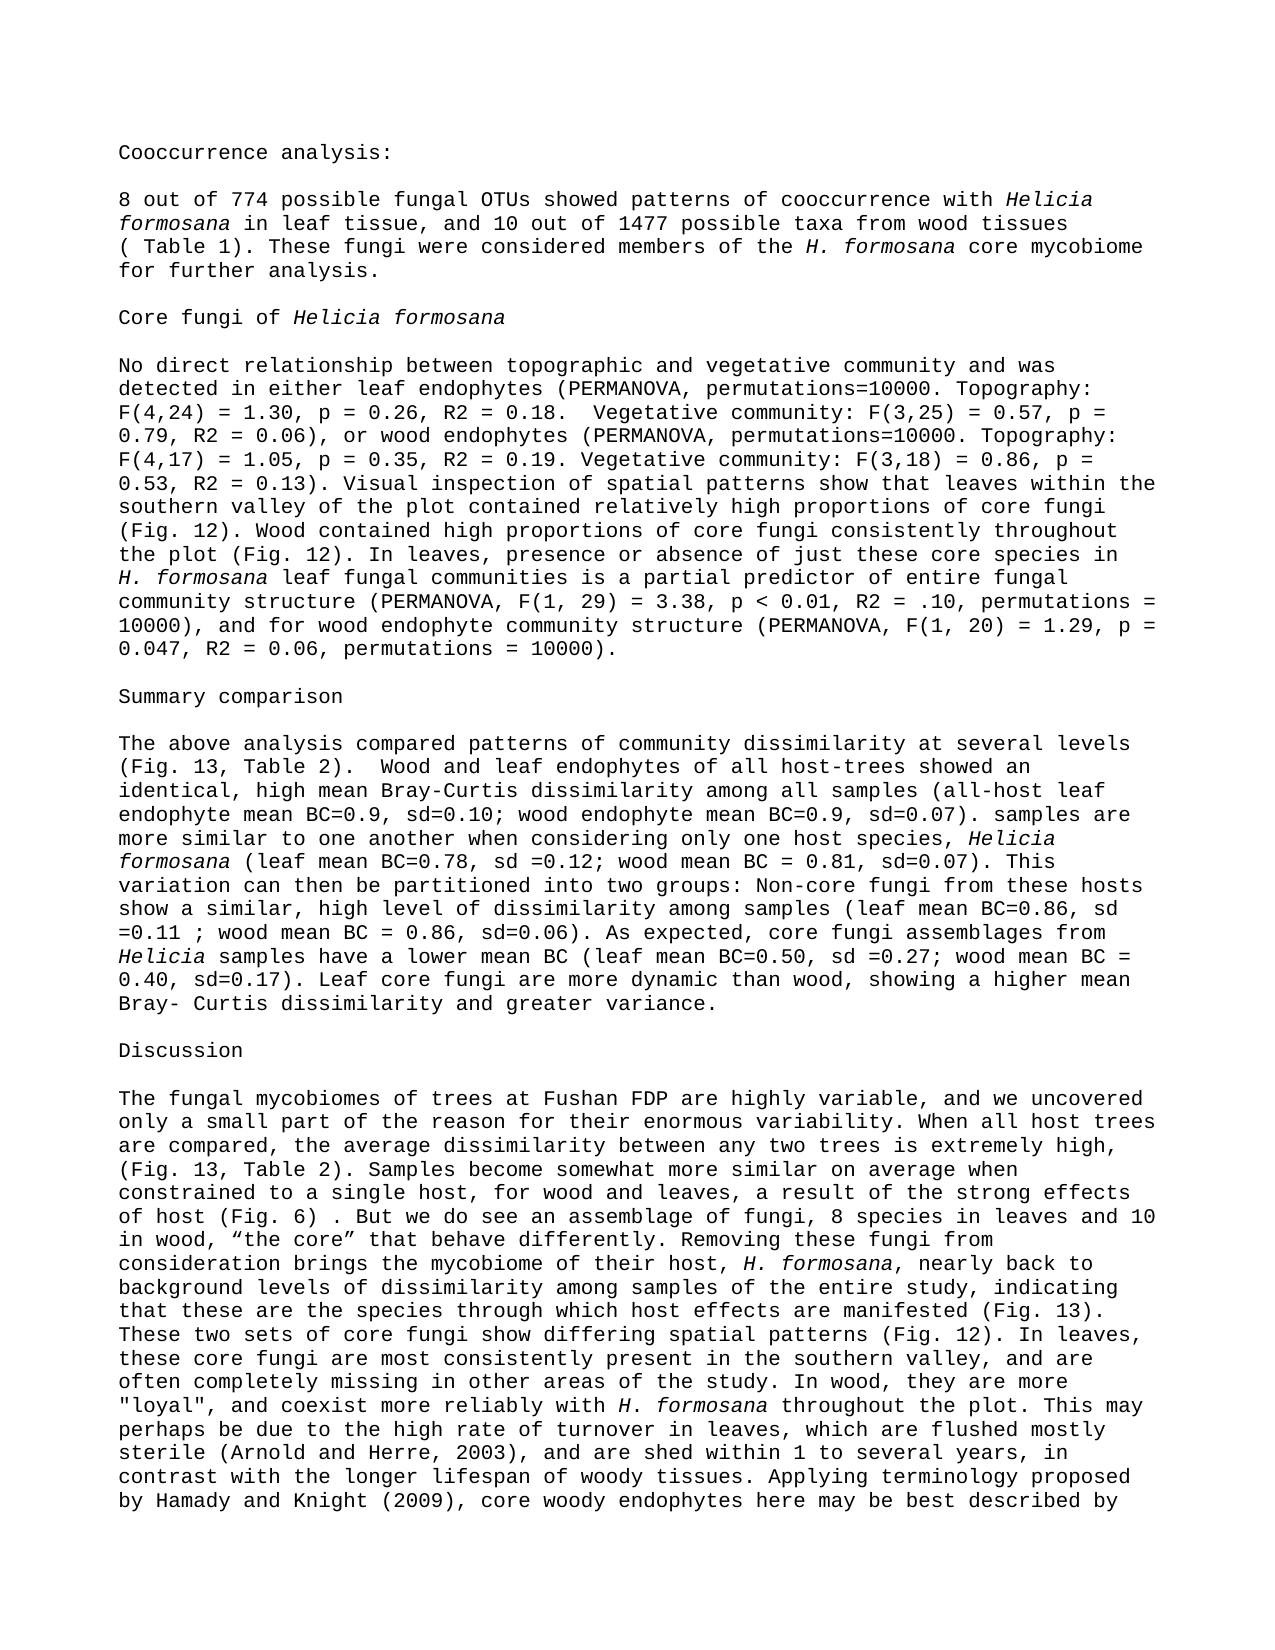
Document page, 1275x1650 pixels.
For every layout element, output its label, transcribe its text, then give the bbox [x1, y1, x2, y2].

text No direct relationship between topographic and vegetative community and was detected in either leaf endophytes (PERMANOVA, permutations=10000. Topography: F(4,24) = 1.30, p = 0.26, R2 = 0.18. Vegetative community: F(3,25) = 0.57, p = 0.79, R2 = 0.06), or wood endophytes (PERMANOVA, permutations=10000. Topography: F(4,17) = 1.05, p = 0.35, R2 = 0.19. Vegetative community: F(3,18) = 0.86, p = 0.53, R2 = 0.13). Visual inspection of spatial patterns show that leaves within the southern valley of the plot contained relatively high proportions of core fungi (Fig. 12). Wood contained high proportions of core fungi consistently throughout the plot (Fig. 12). In leaves, presence or absence of just these core species in H. formosana leaf fungal communities is a partial predictor of entire fungal community structure (PERMANOVA, F(1, 29) = 3.38, p < 0.01, R2 = .10, permutations = 10000), and for wood endophyte community structure (PERMANOVA, F(1, 20) = 1.29, p = 0.047, R2 = 0.06, permutations = 10000). [118, 354, 1157, 662]
text Cooccurrence analysis: [118, 142, 1157, 165]
text 8 out of 774 possible fungal OTUs showed patterns of cooccurrence with Helicia formosana in leaf tissue, and 10 out of 1477 possible taxa from wood tissues ( Table 1). These fungi were considered members of the H. formosana core mycobiome for further analysis. [118, 189, 1157, 284]
text Core fungi of Helicia formosana [118, 307, 1157, 331]
text Summary comparison [118, 686, 1157, 709]
text The above analysis compared patterns of community dissimilarity at several levels (Fig. 13, Table 2). Wood and leaf endophytes of all host-trees showed an identical, high mean Bray-Curtis dissimilarity among all samples (all-host leaf endophyte mean BC=0.9, sd=0.10; wood endophyte mean BC=0.9, sd=0.07). samples are more similar to one another when considering only one host species, Helicia formosana (leaf mean BC=0.78, sd =0.12; wood mean BC = 0.81, sd=0.07). This variation can then be partitioned into two groups: Non-core fungi from these hosts show a similar, high level of dissimilarity among samples (leaf mean BC=0.86, sd =0.11 ; wood mean BC = 0.86, sd=0.06). As expected, core fungi assemblages from Helicia samples have a lower mean BC (leaf mean BC=0.50, sd =0.27; wood mean BC = 0.40, sd=0.17). Leaf core fungi are more dynamic than wood, showing a higher mean Bray- Curtis dissimilarity and greater variance. [118, 733, 1157, 1017]
text Discussion [118, 1040, 1157, 1064]
text The fungal mycobiomes of trees at Fushan FDP are highly variable, and we uncovered only a small part of the reason for their enormous variability. When all host trees are compared, the average dissimilarity between any two trees is extremely high, (Fig. 13, Table 2). Samples become somewhat more similar on average when constrained to a single host, for wood and leaves, a result of the strong effects of host (Fig. 6) . But we do see an assemblage of fungi, 8 species in leaves and 10 in wood, “the core” that behave differently. Removing these fungi from consideration brings the mycobiome of their host, H. formosana, nearly back to background levels of dissimilarity among samples of the entire study, indicating that these are the species through which host effects are manifested (Fig. 13). These two sets of core fungi show differing spatial patterns (Fig. 12). In leaves, these core fungi are most consistently present in the southern valley, and are often completely missing in other areas of the study. In wood, they are more "loyal", and coexist more reliably with H. formosana throughout the plot. This may perhaps be due to the high rate of turnover in leaves, which are flushed mostly sterile (Arnold and Herre, 2003), and are shed within 1 to several years, in contrast with the longer lifespan of woody tissues. Applying terminology proposed by Hamady and Knight (2009), core woody endophytes here may be best described by [118, 1088, 1157, 1513]
